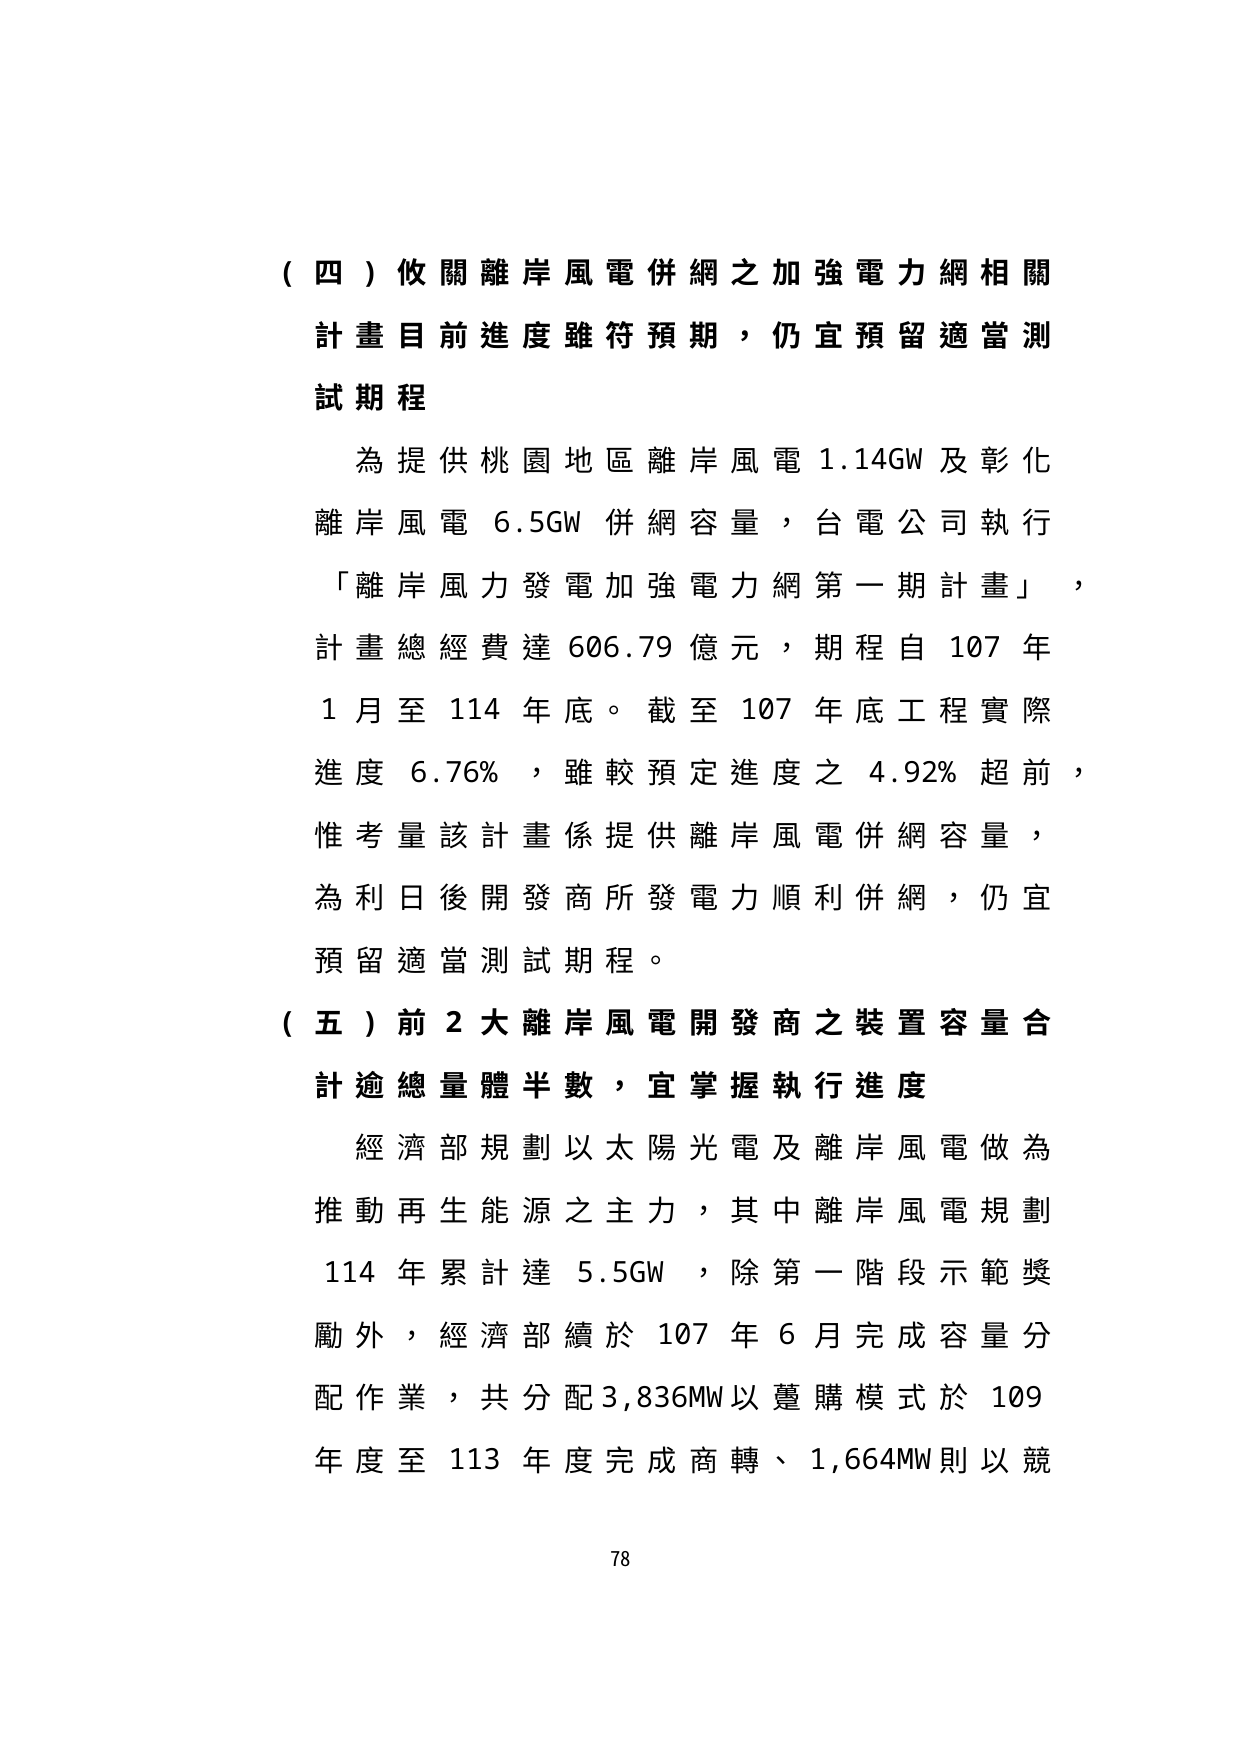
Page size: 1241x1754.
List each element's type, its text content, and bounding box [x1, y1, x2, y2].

text (四)攸關離岸風電併網之加強電力網相關計畫目前進度雖符預期，仍宜預留適當測試期程 [242, 229, 1058, 417]
text (五)前2大離岸風電開發商之裝置容量合計逾總量體半數，宜掌握執行進度 [242, 979, 1058, 1104]
text 為提供桃園地區離岸風電1.14GW及彰化離岸風電6.5GW併網容量，台電公司執行「離岸風力發電加強電力網第一期計畫」，計畫總經費達606.79億元，期程自107年1月至114年底。截至107年底工程實際進度6.76%，雖較預定進度之4.92%超前，惟考量該計畫係提供離岸風電併網容量，為利日後開發商所發電力順利併網，仍宜預留適當測試期程。 [271, 417, 1058, 979]
text 經濟部規劃以太陽光電及離岸風電做為推動再生能源之主力，其中離岸風電規劃114年累計達5.5GW，除第一階段示範獎勵外，經濟部續於107年6月完成容量分配作業，共分配3,836MW以躉購模式於109年度至113年度完成商轉、1,664MW則以競 [271, 1104, 1058, 1479]
